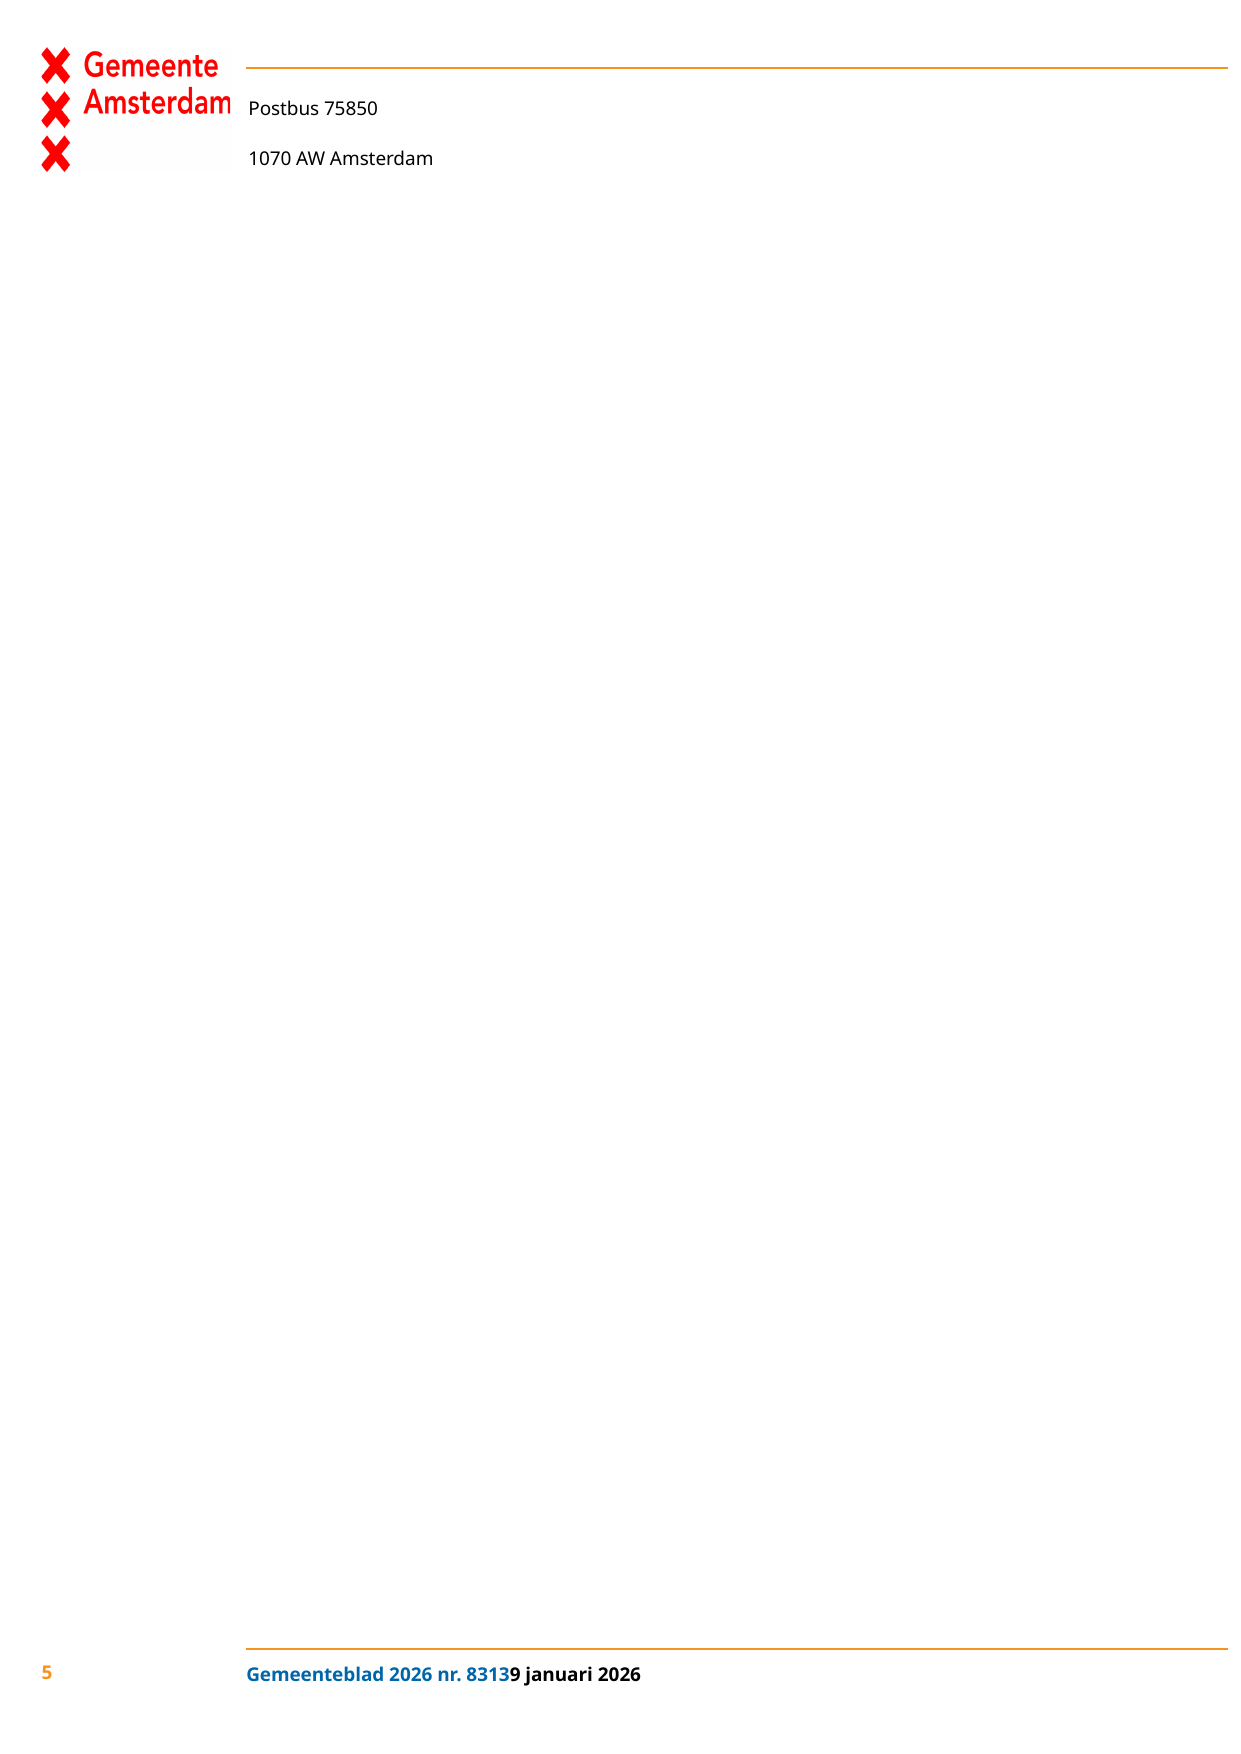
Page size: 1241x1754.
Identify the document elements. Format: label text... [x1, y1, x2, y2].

picture [41, 47, 231, 172]
text 1070 AW Amsterdam [248, 145, 1152, 171]
text Postbus 75850 [248, 95, 1152, 121]
